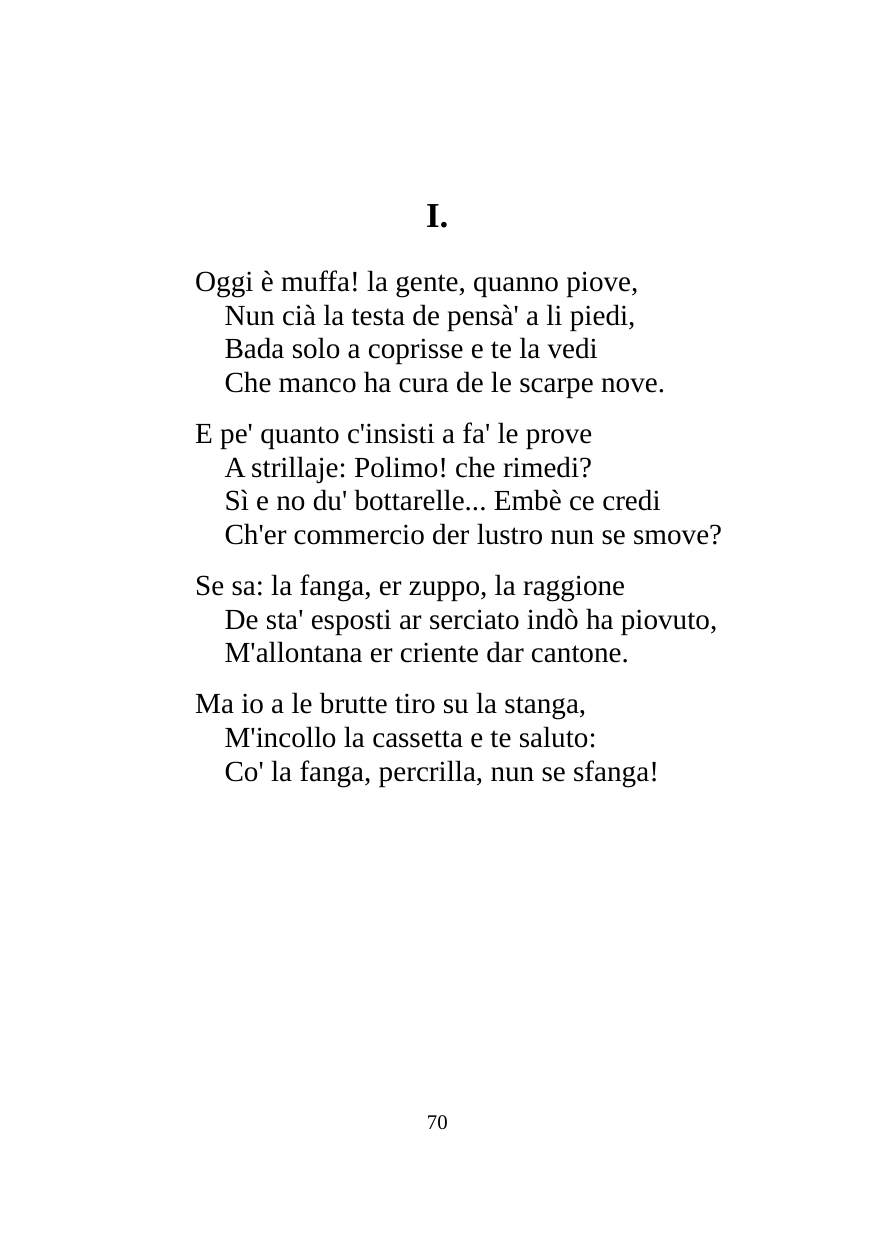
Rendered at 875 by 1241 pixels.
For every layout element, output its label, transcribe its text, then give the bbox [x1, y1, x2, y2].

text Ma io a le brutte tiro su la stanga, M'incollo la cassetta e te saluto: Co' la fanga, percrilla, nun se sfanga! [195, 687, 768, 787]
text Oggi è muffa! la gente, quanno piove, Nun cià la testa de pensà' a li piedi, Bada solo a coprisse e te la vedi Che manco ha cura de le scarpe nove. [195, 264, 768, 399]
text E pe' quanto c'insisti a fa' le prove A strillaje: Polimo! che rimedi? Sì e no du' bottarelle... Embè ce credi Ch'er commercio der lustro nun se smove? [195, 416, 768, 551]
subtitle I. [106, 195, 768, 235]
text Se sa: la fanga, er zuppo, la raggione De sta' esposti ar serciato indò ha piovuto, M'allontana er criente dar cantone. [195, 568, 768, 669]
